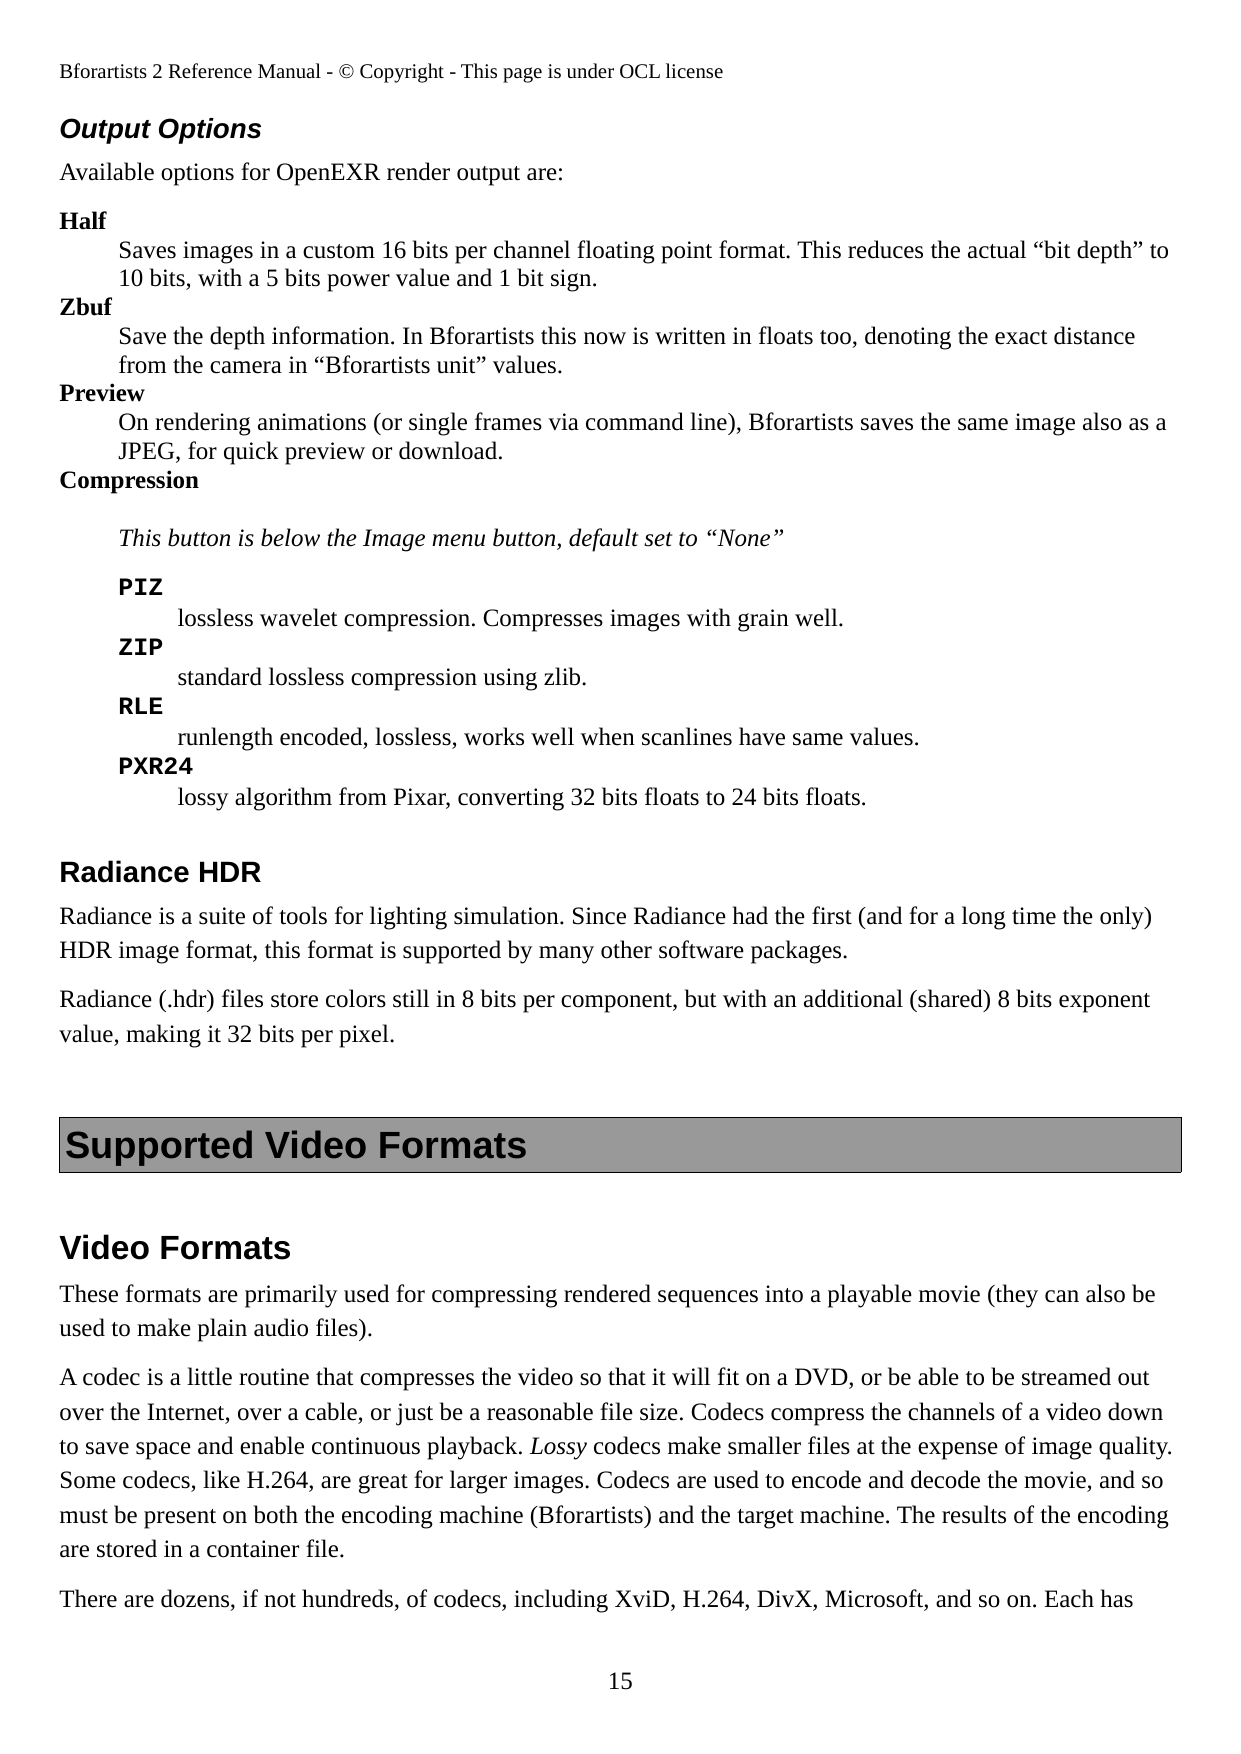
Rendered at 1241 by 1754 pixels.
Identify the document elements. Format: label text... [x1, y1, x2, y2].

list Save the depth information. In Bforartists this now is written in floats too, denoting the exact distance from the camera in “Bforartists unit” values. [118, 321, 1181, 378]
list On rendering animations (or single frames via command line), Bforartists saves the same image also as a JPEG, for quick preview or download. [118, 407, 1181, 465]
subtitle Video Formats [59, 1227, 1181, 1266]
subtitle RLE [118, 691, 1181, 722]
subtitle PXR24 [118, 751, 1181, 782]
list runlength encoded, lossless, works well when scanlines have same values. [177, 722, 1181, 751]
list lossy algorithm from Pixar, converting 32 bits floats to 24 bits floats. [177, 782, 1181, 810]
subtitle Zbuf [59, 292, 1181, 321]
text There are dozens, if not hundreds, of codecs, including XviD, H.264, DivX, Microsoft, and so on. Each has [59, 1584, 1181, 1612]
text These formats are primarily used for compressing rendered sequences into a playable movie (they can also be used to make plain audio files). [59, 1279, 1181, 1342]
list Saves images in a custom 16 bits per channel floating point format. This reduces the actual “bit depth” to 10 bits, with a 5 bits power value and 1 bit sign. [118, 235, 1181, 292]
text A codec is a little routine that compresses the video so that it will fit on a DVD, or be able to be streamed out over the Internet, over a cable, or just be a reasonable file size. Codecs compress the channels of a video down to save space and enable continuous playback. Lossy codecs make smaller files at the expense of image quality. Some codecs, like H.264, are great for larger images. Codecs are used to encode and decode the movie, and so must be present on both the encoding machine (Bforartists) and the target machine. The results of the encoding are stored in a container file. [59, 1362, 1181, 1563]
subtitle Preview [59, 378, 1181, 407]
list lossless wavelet compression. Compresses images with grain well. [177, 603, 1181, 632]
list standard lossless compression using zlib. [177, 662, 1181, 691]
subtitle Radiance HDR [59, 854, 1181, 888]
subtitle PIZ [118, 572, 1181, 603]
subtitle Output Options [59, 113, 1181, 144]
subtitle Compression [59, 465, 1181, 493]
text Radiance (.hdr) files store colors still in 8 bits per component, but with an additional (shared) 8 bits exponent value, making it 32 bits per pixel. [59, 984, 1181, 1047]
text Available options for OpenEXR render output are: [59, 157, 1181, 186]
table_header Supported Video Formats [60, 1118, 1181, 1172]
text This button is below the Image menu button, default set to “None” [118, 523, 1181, 552]
text Radiance is a suite of tools for lighting simulation. Since Radiance had the first (and for a long time the only) HDR image format, this format is supported by many other software packages. [59, 901, 1181, 964]
subtitle Half [59, 206, 1181, 235]
subtitle ZIP [118, 632, 1181, 662]
